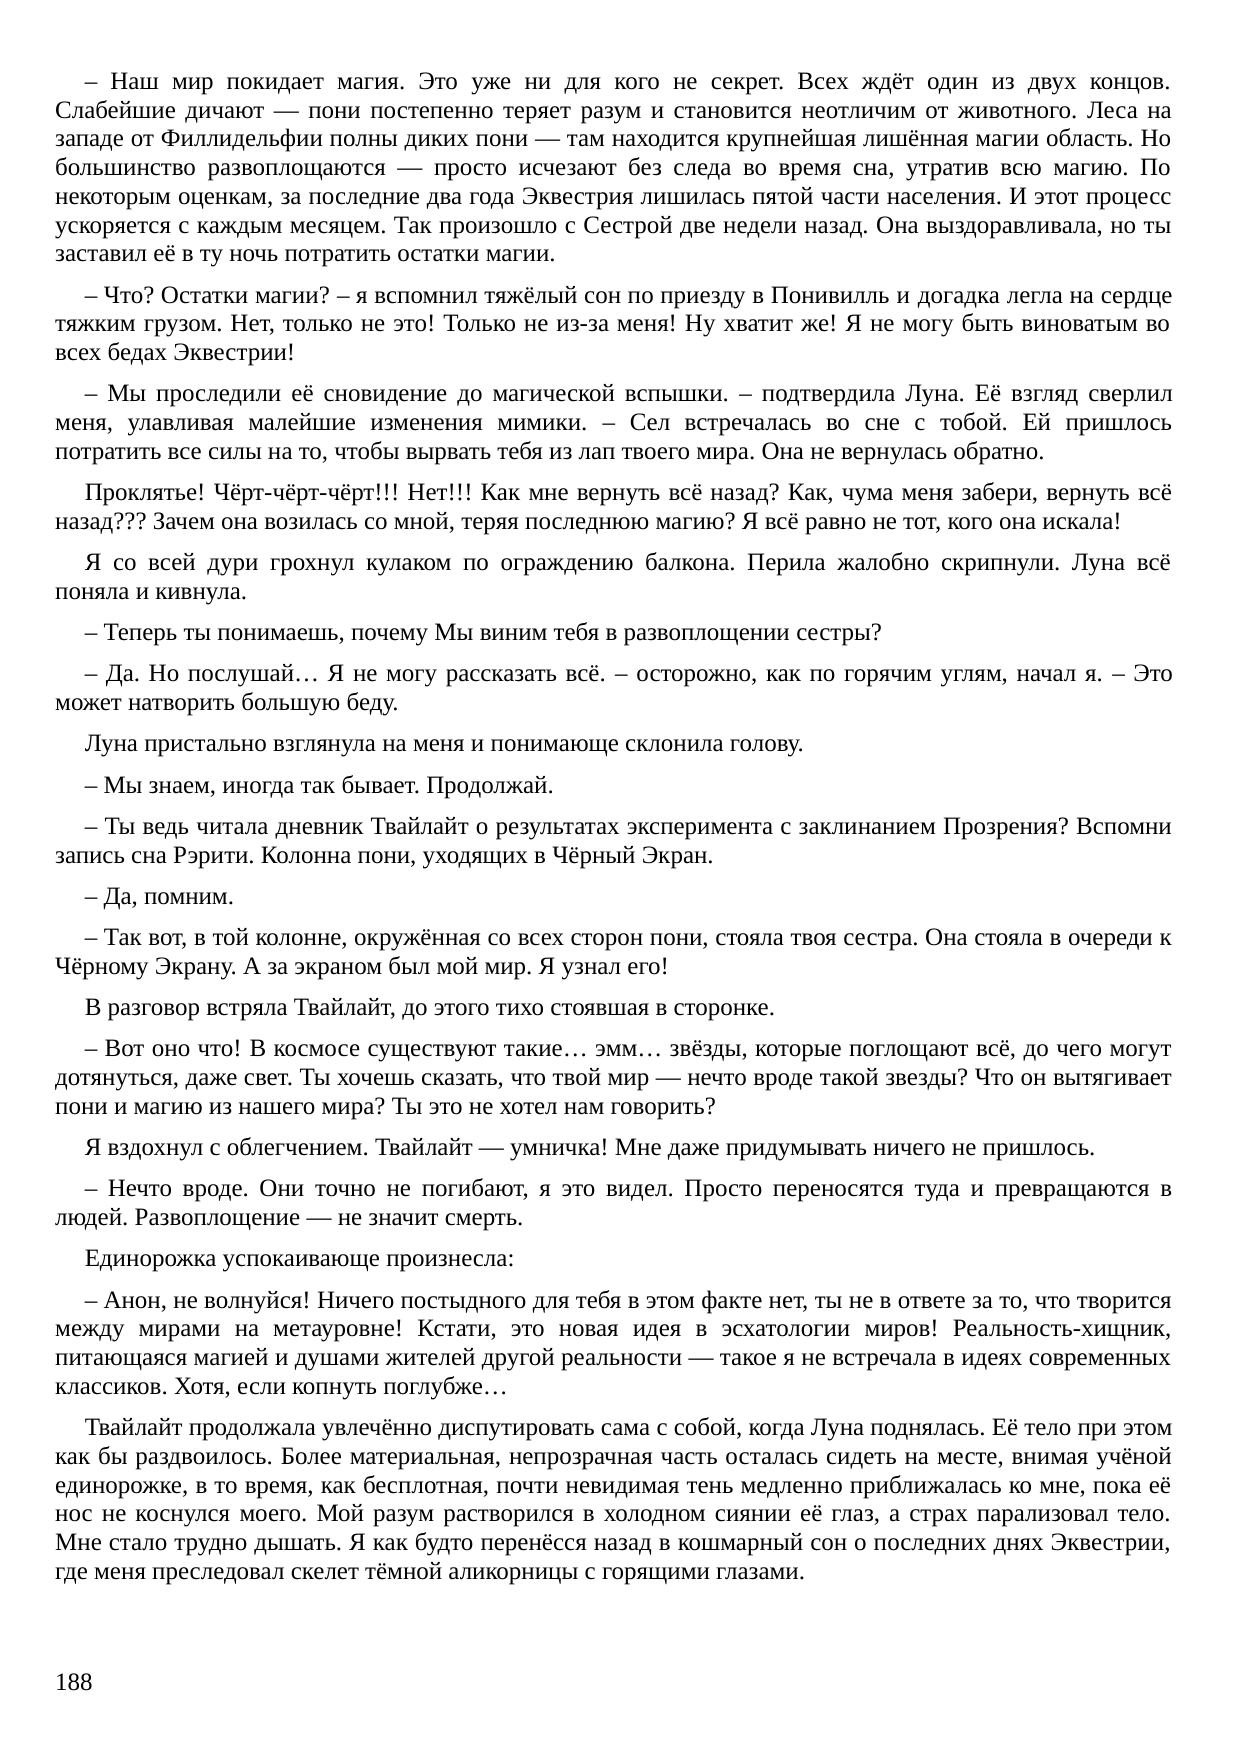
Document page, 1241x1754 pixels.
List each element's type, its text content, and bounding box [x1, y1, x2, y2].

text – Мы знаем, иногда так бывает. Продолжай. [55, 770, 1173, 798]
text – Вот оно что! В космосе существуют такие… эмм… звёзды, которые поглощают всё, до чего могут дотянуться, даже свет. Ты хочешь сказать, что твой мир — нечто вроде такой звезды? Что он вытягивает пони и магию из нашего мира? Ты это не хотел нам говорить? [55, 1033, 1173, 1120]
text – Да, помним. [55, 881, 1173, 910]
text – Так вот, в той колонне, окружённая со всех сторон пони, стояла твоя сестра. Она стояла в очереди к Чёрному Экрану. А за экраном был мой мир. Я узнал его! [55, 922, 1173, 980]
text В разговор встряла Твайлайт, до этого тихо стоявшая в сторонке. [55, 992, 1173, 1021]
text – Наш мир покидает магия. Это уже ни для кого не секрет. Всех ждёт один из двух концов. Слабейшие дичают — пони постепенно теряет разум и становится неотличим от животного. Леса на западе от Филлидельфии полны диких пони — там находится крупнейшая лишённая магии область. Но большинство развоплощаются — просто исчезают без следа во время сна, утратив всю магию. По некоторым оценкам, за последние два года Эквестрия лишилась пятой части населения. И этот процесс ускоряется с каждым месяцем. Так произошло с Сестрой две недели назад. Она выздоравливала, но ты заставил её в ту ночь потратить остатки магии. [55, 66, 1173, 267]
text Я со всей дури грохнул кулаком по ограждению балкона. Перила жалобно скрипнули. Луна всё поняла и кивнула. [55, 547, 1173, 605]
text Я вздохнул с облегчением. Твайлайт — умничка! Мне даже придумывать ничего не пришлось. [55, 1132, 1173, 1161]
text – Да. Но послушай… Я не могу рассказать всё. – осторожно, как по горячим углям, начал я. – Это может натворить большую беду. [55, 658, 1173, 716]
text Луна пристально взглянула на меня и понимающе склонила голову. [55, 728, 1173, 757]
text – Ты ведь читала дневник Твайлайт о результатах эксперимента с заклинанием Прозрения? Вспомни запись сна Рэрити. Колонна пони, уходящих в Чёрный Экран. [55, 811, 1173, 868]
text – Мы проследили её сновидение до магической вспышки. – подтвердила Луна. Её взгляд сверлил меня, улавливая малейшие изменения мимики. – Сел встречалась во сне с тобой. Ей пришлось потратить все силы на то, чтобы вырвать тебя из лап твоего мира. Она не вернулась обратно. [55, 378, 1173, 465]
text – Анон, не волнуйся! Ничего постыдного для тебя в этом факте нет, ты не в ответе за то, что творится между мирами на метауровне! Кстати, это новая идея в эсхатологии миров! Реальность-хищник, питающаяся магией и душами жителей другой реальности — такое я не встречала в идеях современных классиков. Хотя, если копнуть поглубже… [55, 1285, 1173, 1400]
text – Что? Остатки магии? – я вспомнил тяжёлый сон по приезду в Понивилль и догадка легла на сердце тяжким грузом. Нет, только не это! Только не из-за меня! Ну хватит же! Я не могу быть виноватым во всех бедах Эквестрии! [55, 280, 1173, 366]
text Твайлайт продолжала увлечённо диспутировать сама с собой, когда Луна поднялась. Её тело при этом как бы раздвоилось. Более материальная, непрозрачная часть осталась сидеть на месте, внимая учёной единорожке, в то время, как бесплотная, почти невидимая тень медленно приближалась ко мне, пока её нос не коснулся моего. Мой разум растворился в холодном сиянии её глаз, а страх парализовал тело. Мне стало трудно дышать. Я как будто перенёсся назад в кошмарный сон о последних днях Эквестрии, где меня преследовал скелет тёмной аликорницы с горящими глазами. [55, 1412, 1173, 1585]
text Проклятье! Чёрт-чёрт-чёрт!!! Нет!!! Как мне вернуть всё назад? Как, чума меня забери, вернуть всё назад??? Зачем она возилась со мной, теряя последнюю магию? Я всё равно не тот, кого она искала! [55, 477, 1173, 535]
text – Теперь ты понимаешь, почему Мы виним тебя в развоплощении сестры? [55, 617, 1173, 646]
text – Нечто вроде. Они точно не погибают, я это видел. Просто переносятся туда и превращаются в людей. Развоплощение — не значит смерть. [55, 1173, 1173, 1231]
text Единорожка успокаивающе произнесла: [55, 1243, 1173, 1272]
